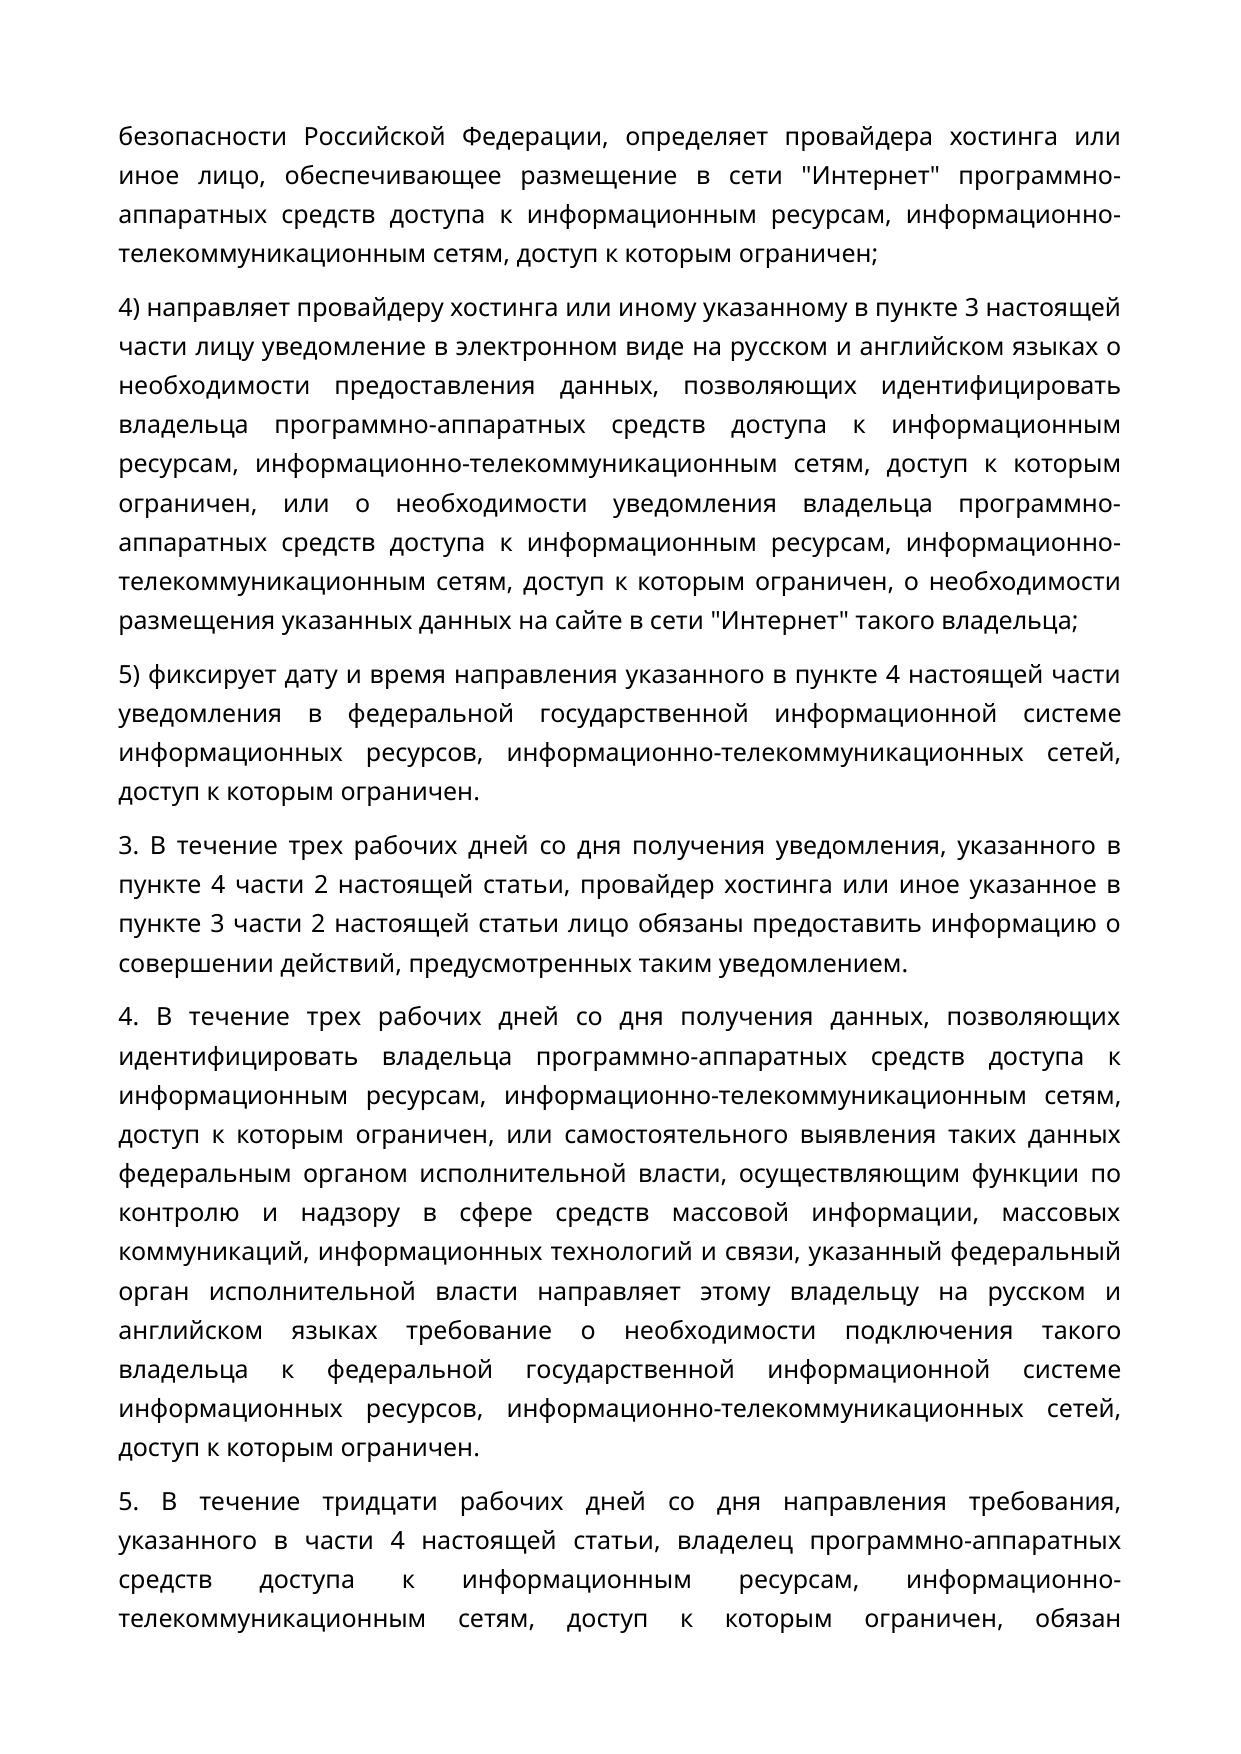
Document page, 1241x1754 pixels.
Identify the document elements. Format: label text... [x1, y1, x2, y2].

text безопасности Российской Федерации, определяет провайдера хостинга или иное лицо, обеспечивающее размещение в сети "Интернет" программно-аппаратных средств доступа к информационным ресурсам, информационно-телекоммуникационным сетям, доступ к которым ограничен; [118, 118, 1122, 270]
text 4) направляет провайдеру хостинга или иному указанному в пункте 3 настоящей части лицу уведомление в электронном виде на русском и английском языках о необходимости предоставления данных, позволяющих идентифицировать владельца программно-аппаратных средств доступа к информационным ресурсам, информационно-телекоммуникационным сетям, доступ к которым ограничен, или о необходимости уведомления владельца программно-аппаратных средств доступа к информационным ресурсам, информационно-телекоммуникационным сетям, доступ к которым ограничен, о необходимости размещения указанных данных на сайте в сети "Интернет" такого владельца; [118, 289, 1122, 637]
text 3. В течение трех рабочих дней со дня получения уведомления, указанного в пункте 4 части 2 настоящей статьи, провайдер хостинга или иное указанное в пункте 3 части 2 настоящей статьи лицо обязаны предоставить информацию о совершении действий, предусмотренных таким уведомлением. [118, 828, 1122, 979]
text 4. В течение трех рабочих дней со дня получения данных, позволяющих идентифицировать владельца программно-аппаратных средств доступа к информационным ресурсам, информационно-телекоммуникационным сетям, доступ к которым ограничен, или самостоятельного выявления таких данных федеральным органом исполнительной власти, осуществляющим функции по контролю и надзору в сфере средств массовой информации, массовых коммуникаций, информационных технологий и связи, указанный федеральный орган исполнительной власти направляет этому владельцу на русском и английском языках требование о необходимости подключения такого владельца к федеральной государственной информационной системе информационных ресурсов, информационно-телекоммуникационных сетей, доступ к которым ограничен. [118, 999, 1122, 1464]
text 5) фиксирует дату и время направления указанного в пункте 4 настоящей части уведомления в федеральной государственной информационной системе информационных ресурсов, информационно-телекоммуникационных сетей, доступ к которым ограничен. [118, 656, 1122, 808]
text 5. В течение тридцати рабочих дней со дня направления требования, указанного в части 4 настоящей статьи, владелец программно-аппаратных средств доступа к информационным ресурсам, информационно-телекоммуникационным сетям, доступ к которым ограничен, обязан [118, 1483, 1122, 1635]
